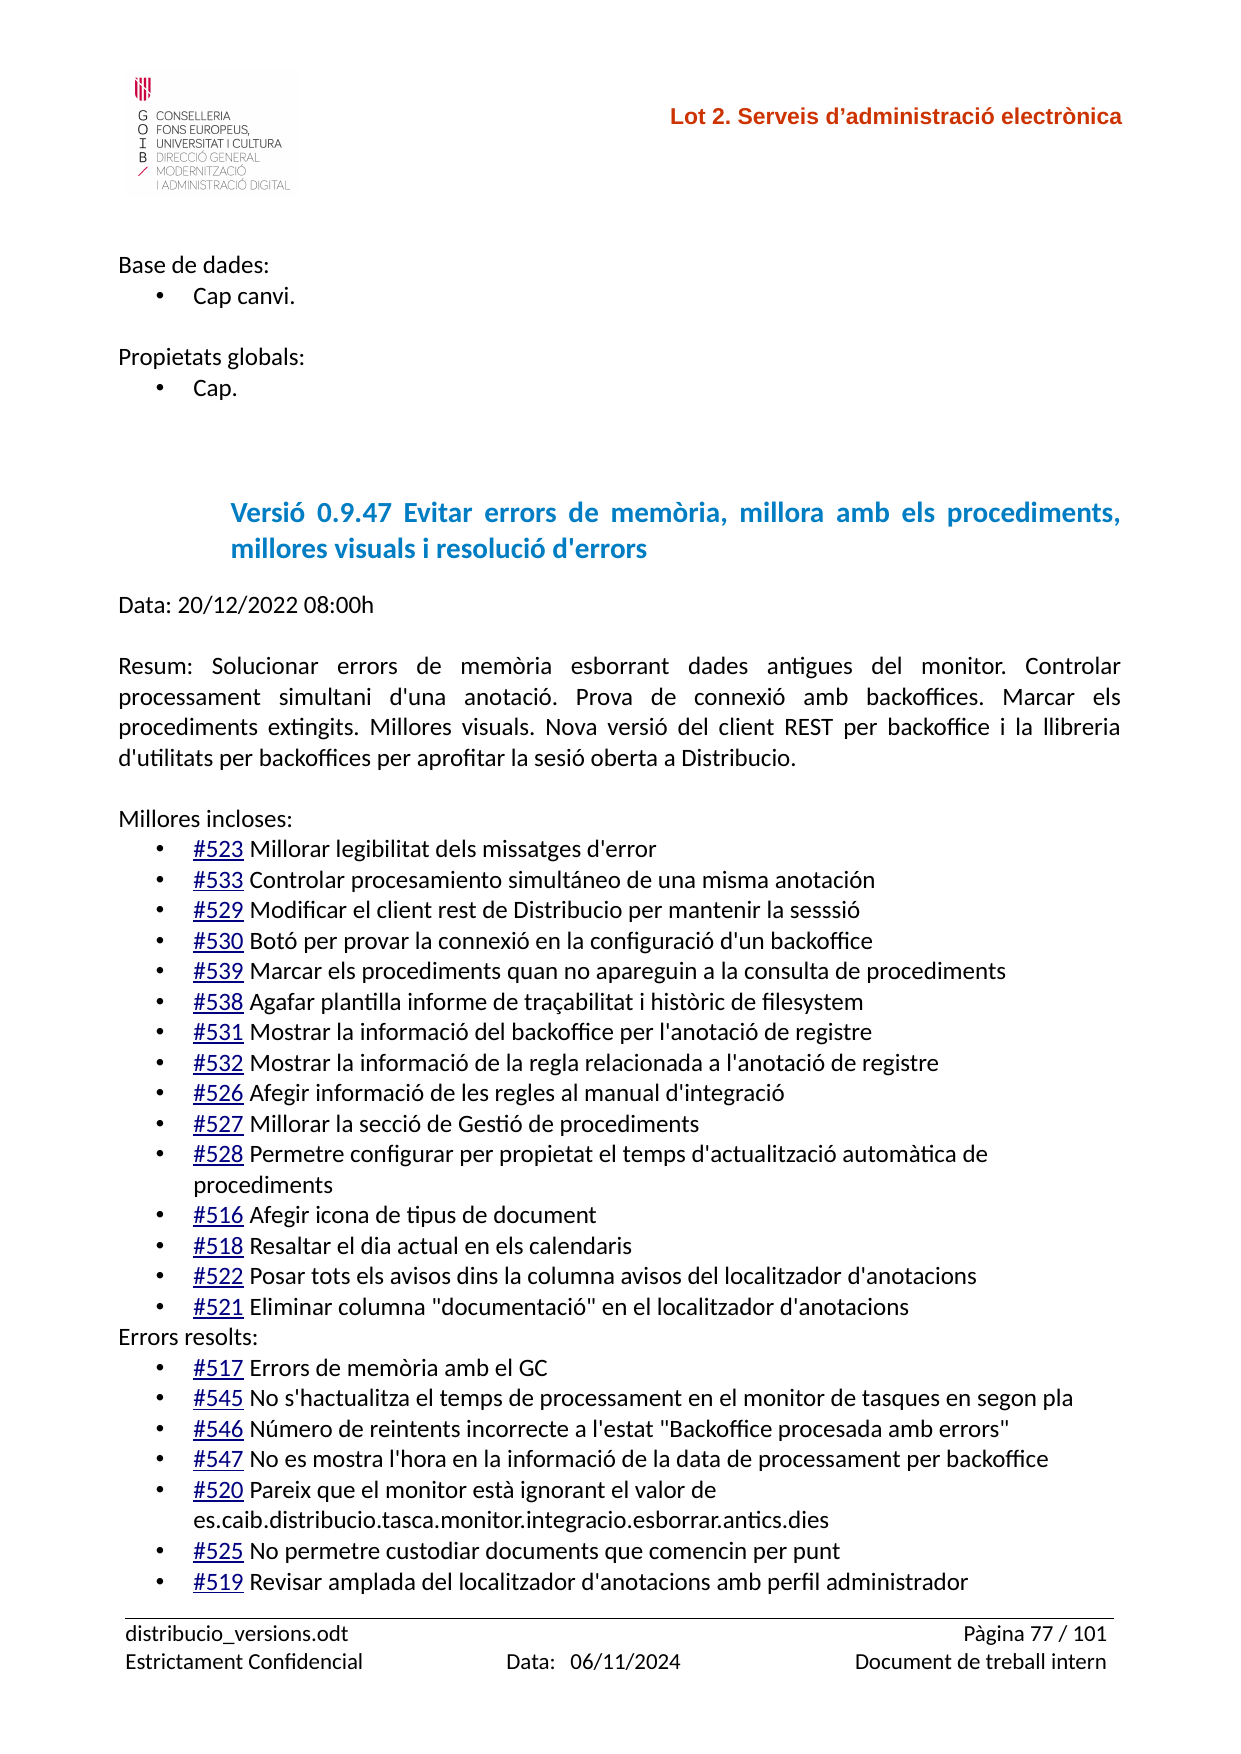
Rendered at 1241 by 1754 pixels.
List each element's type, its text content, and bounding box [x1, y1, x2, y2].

list #520 Pareix que el monitor està ignorant el valor de es.caib.distribucio.tasca.monitor.integracio.esborrar.antics.dies [156, 1474, 1122, 1535]
list #516 Afegir icona de tipus de document [156, 1199, 1122, 1230]
text Propietats globals: [118, 341, 1122, 372]
list Cap. [156, 372, 1122, 402]
list Cap canvi. [156, 280, 1122, 311]
list #523 Millorar legibilitat dels missatges d'error [156, 833, 1122, 864]
list #519 Revisar amplada del localitzador d'anotacions amb perfil administrador [156, 1566, 1122, 1596]
subtitle Versió 0.9.47 Evitar errors de memòria, millora amb els procediments, millores visuals i resolució d'errors [153, 494, 1122, 565]
list #532 Mostrar la informació de la regla relacionada a l'anotació de registre [156, 1047, 1122, 1077]
list #530 Botó per provar la connexió en la configuració d'un backoffice [156, 925, 1122, 955]
text Resum: Solucionar errors de memòria esborrant dades antigues del monitor. Controlar processament simultani d'una anotació. Prova de connexió amb backoffices. Marcar els procediments extingits. Millores visuals. Nova versió del client REST per backoffice i la llibreria d'utilitats per backoffices per aprofitar la sesió oberta a Distribucio. [118, 650, 1122, 772]
list #517 Errors de memòria amb el GC [156, 1352, 1122, 1383]
list #539 Marcar els procediments quan no apareguin a la consulta de procediments [156, 955, 1122, 986]
list #538 Agafar plantilla informe de traçabilitat i històric de filesystem [156, 986, 1122, 1016]
list #518 Resaltar el dia actual en els calendaris [156, 1230, 1122, 1261]
list #528 Permetre configurar per propietat el temps d'actualització automàtica de procediments [156, 1138, 1122, 1199]
text Millores incloses: [118, 803, 1122, 833]
list #526 Afegir informació de les regles al manual d'integració [156, 1077, 1122, 1108]
text Base de dades: [118, 250, 1122, 280]
list #547 No es mostra l'hora en la informació de la data de processament per backoffice [156, 1444, 1122, 1474]
picture [126, 70, 299, 197]
text Errors resolts: [118, 1322, 1122, 1352]
list #521 Eliminar columna "documentació" en el localitzador d'anotacions [156, 1291, 1122, 1322]
list #522 Posar tots els avisos dins la columna avisos del localitzador d'anotacions [156, 1261, 1122, 1291]
list #533 Controlar procesamiento simultáneo de una misma anotación [156, 864, 1122, 894]
list #545 No s'hactualitza el temps de processament en el monitor de tasques en segon pla [156, 1383, 1122, 1413]
text Data: 20/12/2022 08:00h [118, 589, 1122, 619]
list #525 No permetre custodiar documents que comencin per punt [156, 1535, 1122, 1566]
list #529 Modificar el client rest de Distribucio per mantenir la sesssió [156, 894, 1122, 925]
list #546 Número de reintents incorrecte a l'estat "Backoffice procesada amb errors" [156, 1413, 1122, 1444]
list #527 Millorar la secció de Gestió de procediments [156, 1108, 1122, 1138]
list #531 Mostrar la informació del backoffice per l'anotació de registre [156, 1016, 1122, 1047]
